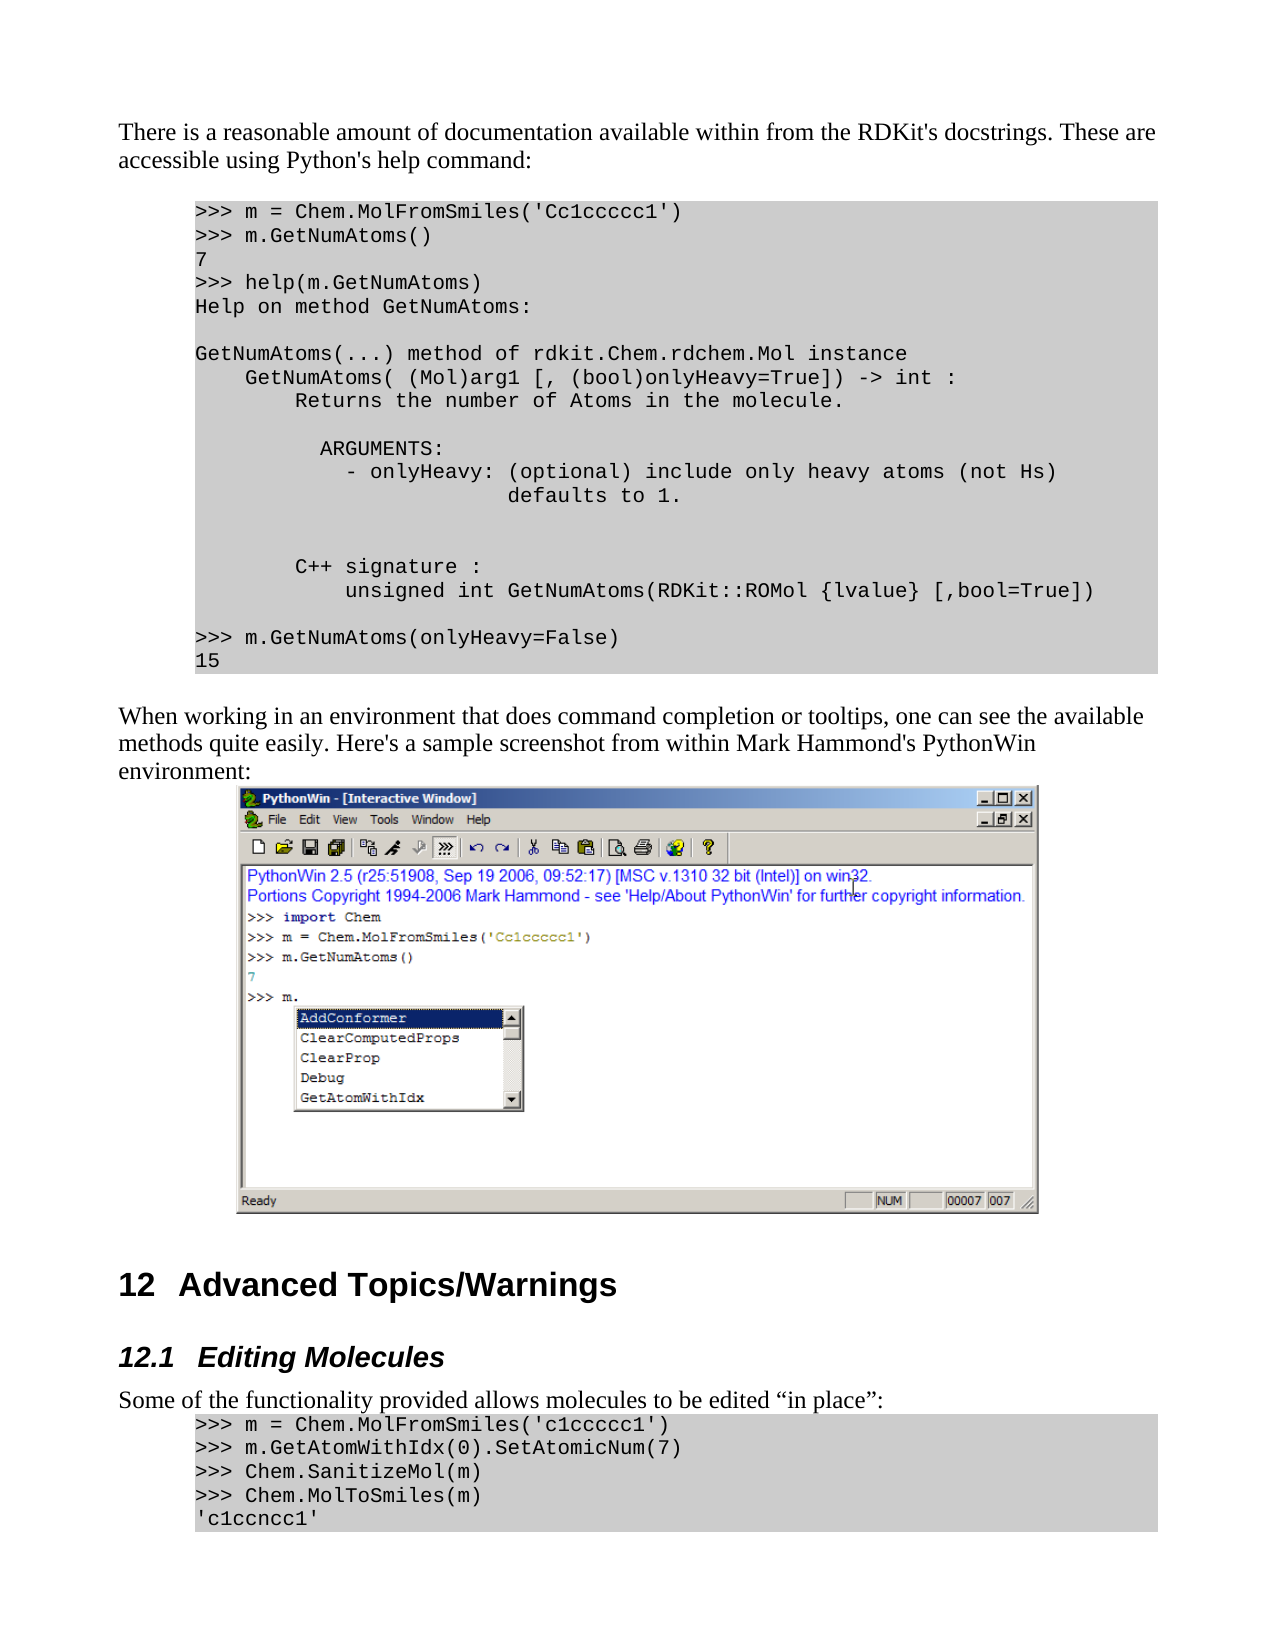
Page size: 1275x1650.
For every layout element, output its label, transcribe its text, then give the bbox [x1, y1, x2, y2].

text Help on method GetNumAtoms: [195, 296, 1158, 319]
text >>> m.GetNumAtoms() [195, 225, 1158, 248]
text >>> m = Chem.MolFromSmiles('Cc1ccccc1') [195, 201, 1158, 225]
text C++ signature : [195, 556, 1158, 579]
text defaults to 1. [195, 485, 1158, 509]
text ARGUMENTS: [195, 438, 1158, 461]
text GetNumAtoms( (Mol)arg1 [, (bool)onlyHeavy=True]) -> int : [195, 367, 1158, 390]
text When working in an environment that does command completion or tooltips, one can see the available methods quite easily. Here's a sample screenshot from within Mark Hammond's PythonWin environment: [118, 702, 1157, 785]
text There is a reasonable amount of documentation available within from the RDKit's docstrings. These are accessible using Python's help command: [118, 118, 1157, 173]
text >>> help(m.GetNumAtoms) [195, 272, 1158, 296]
text >>> m.GetAtomWithIdx(0).SetAtomicNum(7) [195, 1437, 1158, 1461]
text 15 [195, 651, 1158, 674]
text >>> m = Chem.MolFromSmiles('c1ccccc1') [195, 1414, 1158, 1437]
picture [236, 785, 1039, 1214]
text unsigned int GetNumAtoms(RDKit::ROMol {lvalue} [,bool=True]) [195, 579, 1158, 603]
text Some of the functionality provided allows molecules to be edited “in place”: [118, 1386, 1157, 1414]
text >>> Chem.SanitizeMol(m) [195, 1461, 1158, 1484]
text 7 [195, 248, 1158, 272]
subtitle Editing Molecules [118, 1341, 1157, 1373]
text 'c1ccncc1' [195, 1508, 1158, 1532]
text >>> m.GetNumAtoms(onlyHeavy=False) [195, 627, 1158, 651]
text GetNumAtoms(...) method of rdkit.Chem.rdchem.Mol instance [195, 343, 1158, 367]
text >>> Chem.MolToSmiles(m) [195, 1484, 1158, 1508]
subtitle Advanced Topics/Warnings [118, 1266, 1157, 1303]
text - onlyHeavy: (optional) include only heavy atoms (not Hs) [195, 461, 1158, 485]
text Returns the number of Atoms in the molecule. [195, 390, 1158, 414]
